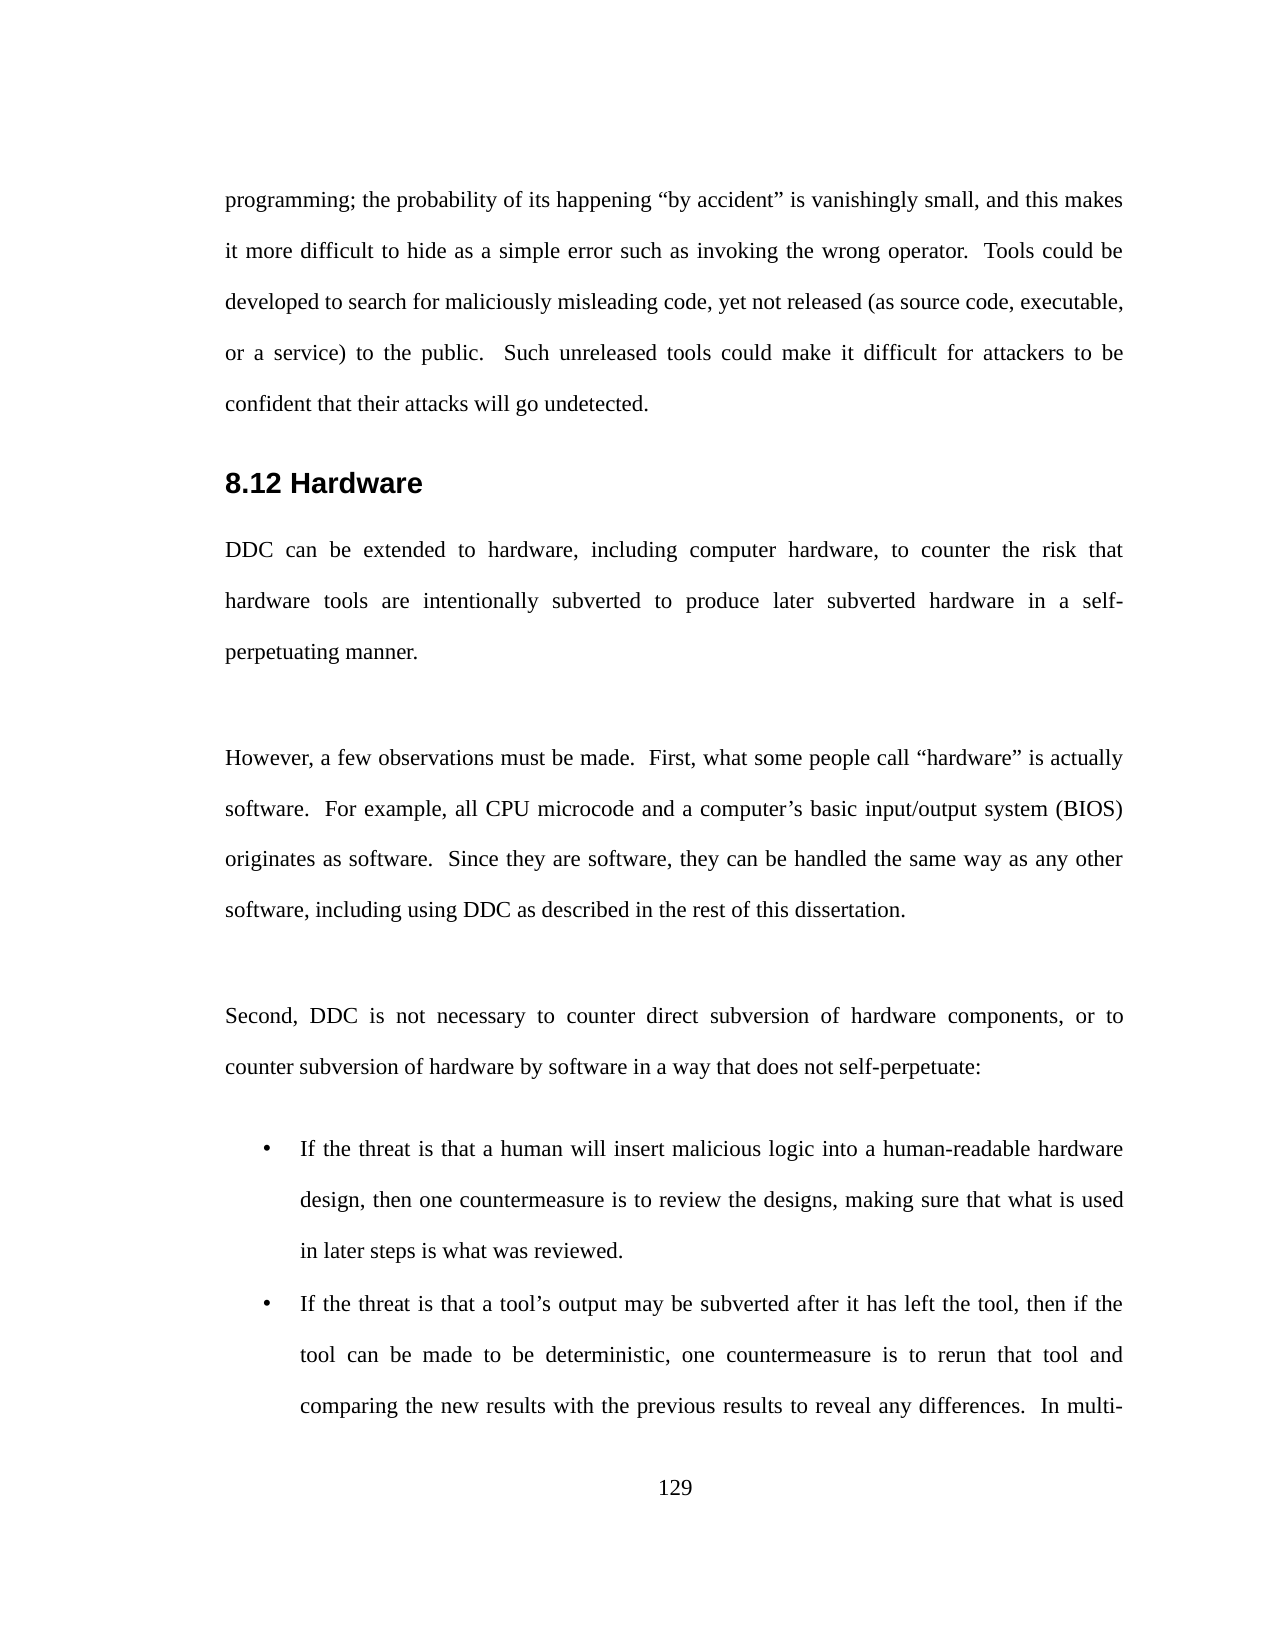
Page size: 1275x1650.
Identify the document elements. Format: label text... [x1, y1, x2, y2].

list If the threat is that a tool’s output may be subverted after it has left the tool, then if the tool can be made to be deterministic, one countermeasure is to rerun that tool and comparing the new results with the previous results to reveal any differences. In multi- [262, 1289, 1125, 1418]
subtitle Hardware [225, 467, 1125, 499]
text Second, DDC is not necessary to counter direct subversion of hardware components, or to counter subversion of hardware by software in a way that does not self-perpetuate: [225, 1003, 1125, 1079]
text However, a few observations must be made. First, what some people call “hardware” is actually software. For example, all CPU microcode and a computer’s basic input/output system (BIOS) originates as software. Since they are software, they can be handled the same way as any other software, including using DDC as described in the rest of this dissertation. [225, 745, 1125, 923]
text DDC can be extended to hardware, including computer hardware, to counter the risk that hardware tools are intentionally subverted to produce later subverted hardware in a self-perpetuating manner. [225, 537, 1125, 664]
list If the threat is that a human will insert malicious logic into a human-readable hardware design, then one countermeasure is to review the designs, making sure that what is used in later steps is what was reviewed. [262, 1134, 1125, 1264]
text programming; the probability of its happening “by accident” is vanishingly small, and this makes it more difficult to hide as a simple error such as invoking the wrong operator. Tools could be developed to search for maliciously misleading code, yet not released (as source code, executable, or a service) to the public. Such unreleased tools could make it difficult for attackers to be confident that their attacks will go undetected. [225, 187, 1125, 416]
